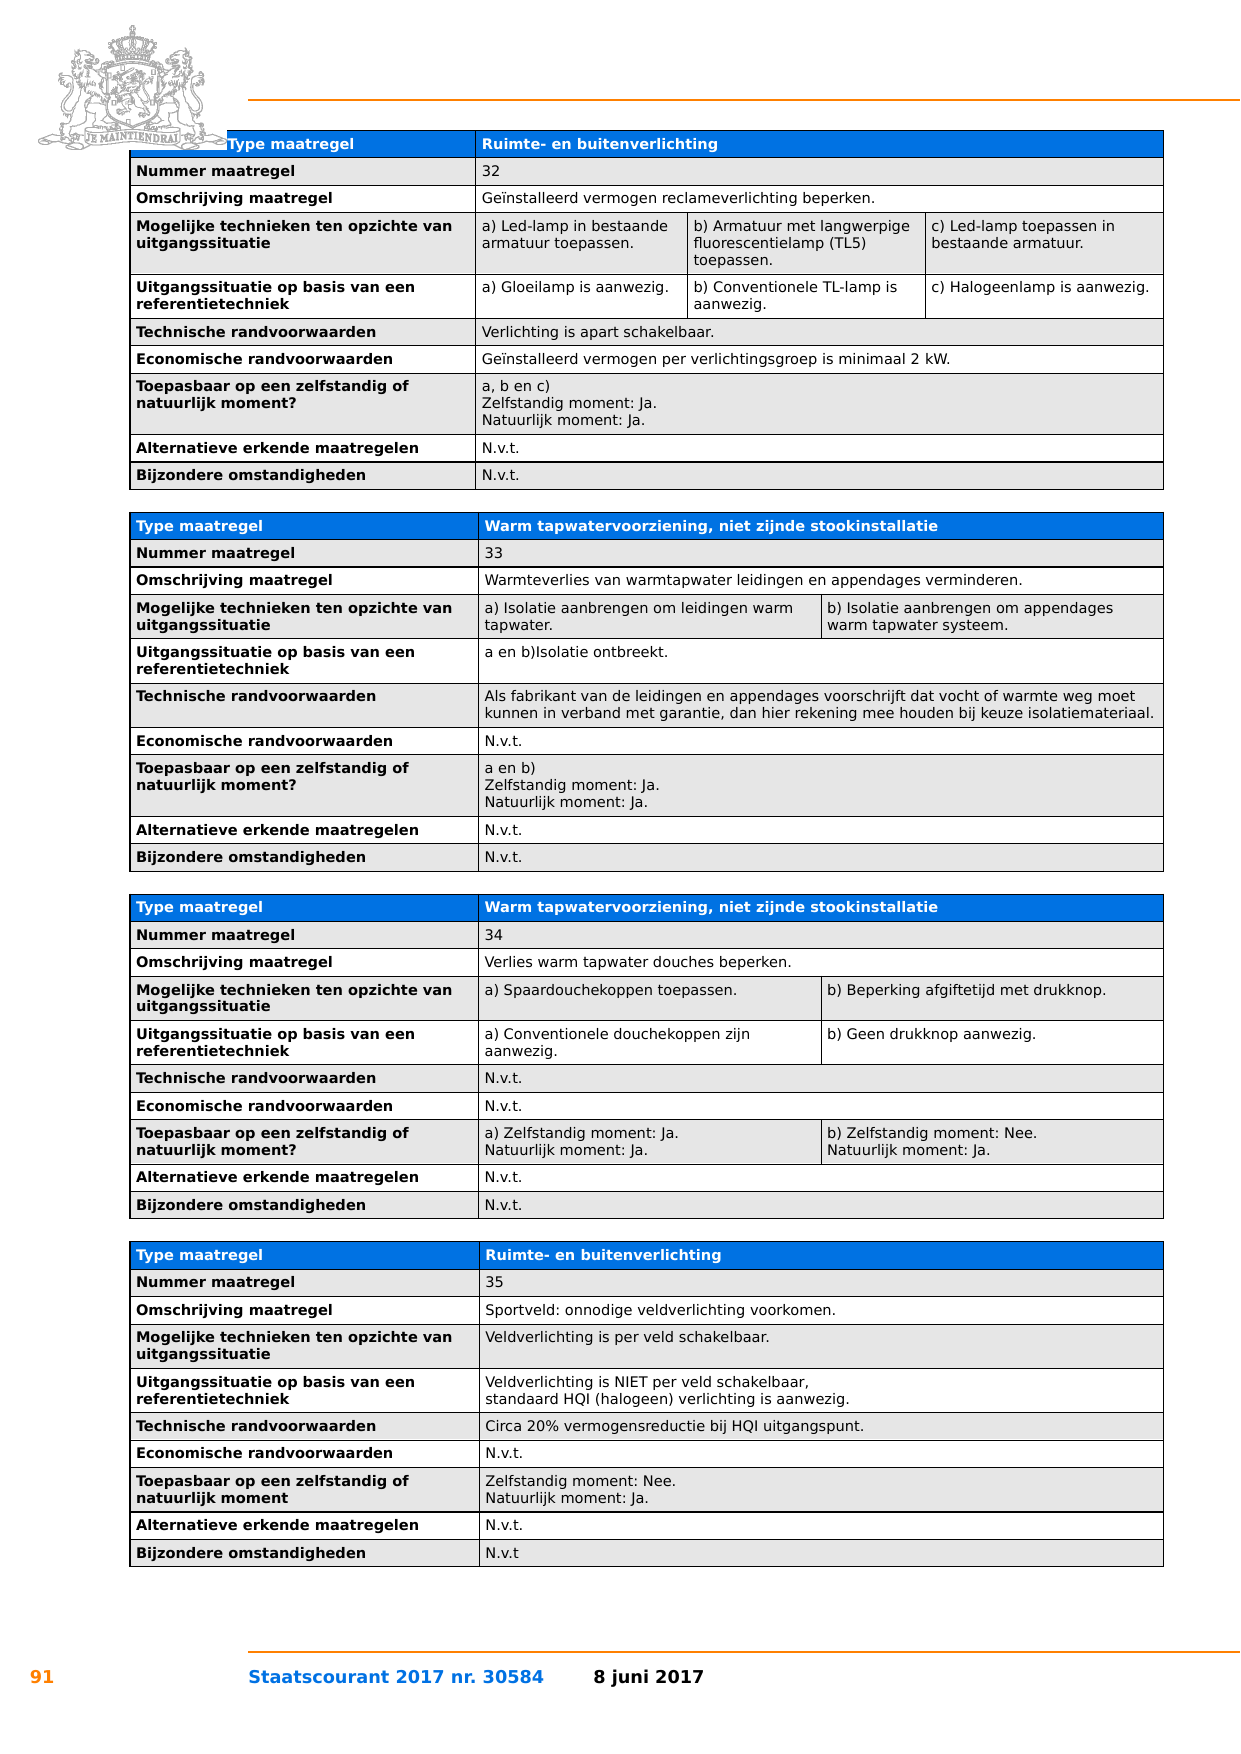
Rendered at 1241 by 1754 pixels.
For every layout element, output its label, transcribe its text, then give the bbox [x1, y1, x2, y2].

table_cell Nummer maatregel [131, 922, 478, 948]
table_cell Omschrijving maatregel [131, 186, 475, 212]
table_cell Uitgangssituatie op basis van een referentietechniek [131, 1021, 478, 1064]
table_cell N.v.t. [480, 1513, 1163, 1539]
table_cell Toepasbaar op een zelfstandig of natuurlijk moment? [131, 755, 478, 816]
table_cell c) Led-lamp toepassen in bestaande armatuur. [926, 213, 1163, 273]
table_cell Nummer maatregel [131, 1270, 479, 1296]
table_cell Technische randvoorwaarden [131, 684, 478, 727]
table_cell Als fabrikant van de leidingen en appendages voorschrijft dat vocht of warmte weg moet kunnen in verband met garantie, dan hier rekening mee houden bij keuze isolatiemateriaal. [479, 684, 1163, 727]
picture [38, 25, 227, 150]
table_header Type maatregel [131, 513, 478, 539]
table_cell Mogelijke technieken ten opzichte van uitgangssituatie [131, 595, 478, 638]
table_cell a en b) Zelfstandig moment: Ja. Natuurlijk moment: Ja. [479, 755, 1163, 816]
table_cell Toepasbaar op een zelfstandig of natuurlijk moment? [131, 1120, 478, 1163]
table_cell Uitgangssituatie op basis van een referentietechniek [131, 1369, 479, 1412]
table_cell N.v.t. [479, 1165, 1163, 1191]
table_cell Circa 20% vermogensreductie bij HQI uitgangspunt. [480, 1413, 1163, 1439]
table_cell Veldverlichting is NIET per veld schakelbaar, standaard HQI (halogeen) verlichting is aanwezig. [480, 1369, 1163, 1412]
table_cell Bijzondere omstandigheden [131, 1192, 478, 1218]
table_cell Geïnstalleerd vermogen reclameverlichting beperken. [476, 186, 1163, 212]
table_cell b) Conventionele TL-lamp is aanwezig. [688, 275, 925, 318]
table_header Ruimte- en buitenverlichting [480, 1242, 1163, 1269]
table_cell Alternatieve erkende maatregelen [131, 1165, 478, 1191]
table_cell Veldverlichting is per veld schakelbaar. [480, 1325, 1163, 1368]
table_cell Toepasbaar op een zelfstandig of natuurlijk moment [131, 1468, 479, 1511]
table_cell Alternatieve erkende maatregelen [131, 817, 478, 843]
table_cell b) Geen drukknop aanwezig. [822, 1021, 1163, 1064]
table_cell N.v.t. [479, 1192, 1163, 1218]
table_cell Technische randvoorwaarden [131, 1413, 479, 1439]
table_header Warm tapwatervoorziening, niet zijnde stookinstallatie [479, 895, 1163, 921]
table_cell N.v.t. [479, 728, 1163, 754]
table_cell Sportveld: onnodige veldverlichting voorkomen. [480, 1297, 1163, 1323]
table_cell Zelfstandig moment: Nee. Natuurlijk moment: Ja. [480, 1468, 1163, 1511]
table_cell 32 [476, 158, 1163, 185]
table_cell N.v.t. [476, 463, 1163, 489]
table_cell Technische randvoorwaarden [131, 1065, 478, 1092]
table_header Type maatregel [131, 1242, 479, 1269]
table_cell Bijzondere omstandigheden [131, 844, 478, 871]
table_cell a, b en c) Zelfstandig moment: Ja. Natuurlijk moment: Ja. [476, 374, 1163, 434]
table_cell Economische randvoorwaarden [131, 1093, 478, 1119]
table_cell Uitgangssituatie op basis van een referentietechniek [131, 275, 475, 318]
table_cell a) Spaardouchekoppen toepassen. [479, 977, 821, 1020]
table_header Warm tapwatervoorziening, niet zijnde stookinstallatie [479, 513, 1163, 539]
table_cell N.v.t. [476, 435, 1163, 461]
table_cell a) Zelfstandig moment: Ja. Natuurlijk moment: Ja. [479, 1120, 821, 1163]
table_cell Nummer maatregel [131, 158, 475, 185]
table_cell Omschrijving maatregel [131, 568, 478, 594]
table_cell Bijzondere omstandigheden [131, 463, 475, 489]
table_cell Alternatieve erkende maatregelen [131, 1513, 479, 1539]
table_cell a) Gloeilamp is aanwezig. [476, 275, 687, 318]
table_cell Omschrijving maatregel [131, 1297, 479, 1323]
table_cell 33 [479, 540, 1163, 566]
table_cell Technische randvoorwaarden [131, 319, 475, 345]
table_cell Bijzondere omstandigheden [131, 1540, 479, 1566]
table_header Type maatregel [131, 895, 478, 921]
table_cell Nummer maatregel [131, 540, 478, 566]
table_header Ruimte- en buitenverlichting [476, 131, 1163, 157]
table_header Type maatregel [131, 131, 475, 157]
table_cell b) Beperking afgiftetijd met drukknop. [822, 977, 1163, 1020]
table_cell Mogelijke technieken ten opzichte van uitgangssituatie [131, 977, 478, 1020]
table_cell b) Isolatie aanbrengen om appendages warm tapwater systeem. [822, 595, 1163, 638]
table_cell 34 [479, 922, 1163, 948]
table_cell 35 [480, 1270, 1163, 1296]
table_cell N.v.t. [479, 1065, 1163, 1092]
table_cell Alternatieve erkende maatregelen [131, 435, 475, 461]
table_cell a) Isolatie aanbrengen om leidingen warm tapwater. [479, 595, 821, 638]
table_cell c) Halogeenlamp is aanwezig. [926, 275, 1163, 318]
table_cell Economische randvoorwaarden [131, 1441, 479, 1467]
table_cell N.v.t. [480, 1441, 1163, 1467]
table_cell N.v.t [480, 1540, 1163, 1566]
table_cell N.v.t. [479, 1093, 1163, 1119]
table_cell Uitgangssituatie op basis van een referentietechniek [131, 639, 478, 683]
table_cell Economische randvoorwaarden [131, 728, 478, 754]
table_cell b) Zelfstandig moment: Nee. Natuurlijk moment: Ja. [822, 1120, 1163, 1163]
table_cell Verlies warm tapwater douches beperken. [479, 949, 1163, 976]
table_cell b) Armatuur met langwerpige fluorescentielamp (TL5) toepassen. [688, 213, 925, 273]
table_cell Verlichting is apart schakelbaar. [476, 319, 1163, 345]
table_cell Economische randvoorwaarden [131, 346, 475, 373]
table_cell N.v.t. [479, 844, 1163, 871]
table_cell a) Conventionele douchekoppen zijn aanwezig. [479, 1021, 821, 1064]
table_cell N.v.t. [479, 817, 1163, 843]
table_cell a en b)Isolatie ontbreekt. [479, 639, 1163, 683]
table_cell Mogelijke technieken ten opzichte van uitgangssituatie [131, 213, 475, 273]
table_cell Warmteverlies van warmtapwater leidingen en appendages verminderen. [479, 568, 1163, 594]
table_cell a) Led-lamp in bestaande armatuur toepassen. [476, 213, 687, 273]
table_cell Toepasbaar op een zelfstandig of natuurlijk moment? [131, 374, 475, 434]
table_cell Geïnstalleerd vermogen per verlichtingsgroep is minimaal 2 kW. [476, 346, 1163, 373]
table_cell Omschrijving maatregel [131, 949, 478, 976]
table_cell Mogelijke technieken ten opzichte van uitgangssituatie [131, 1325, 479, 1368]
